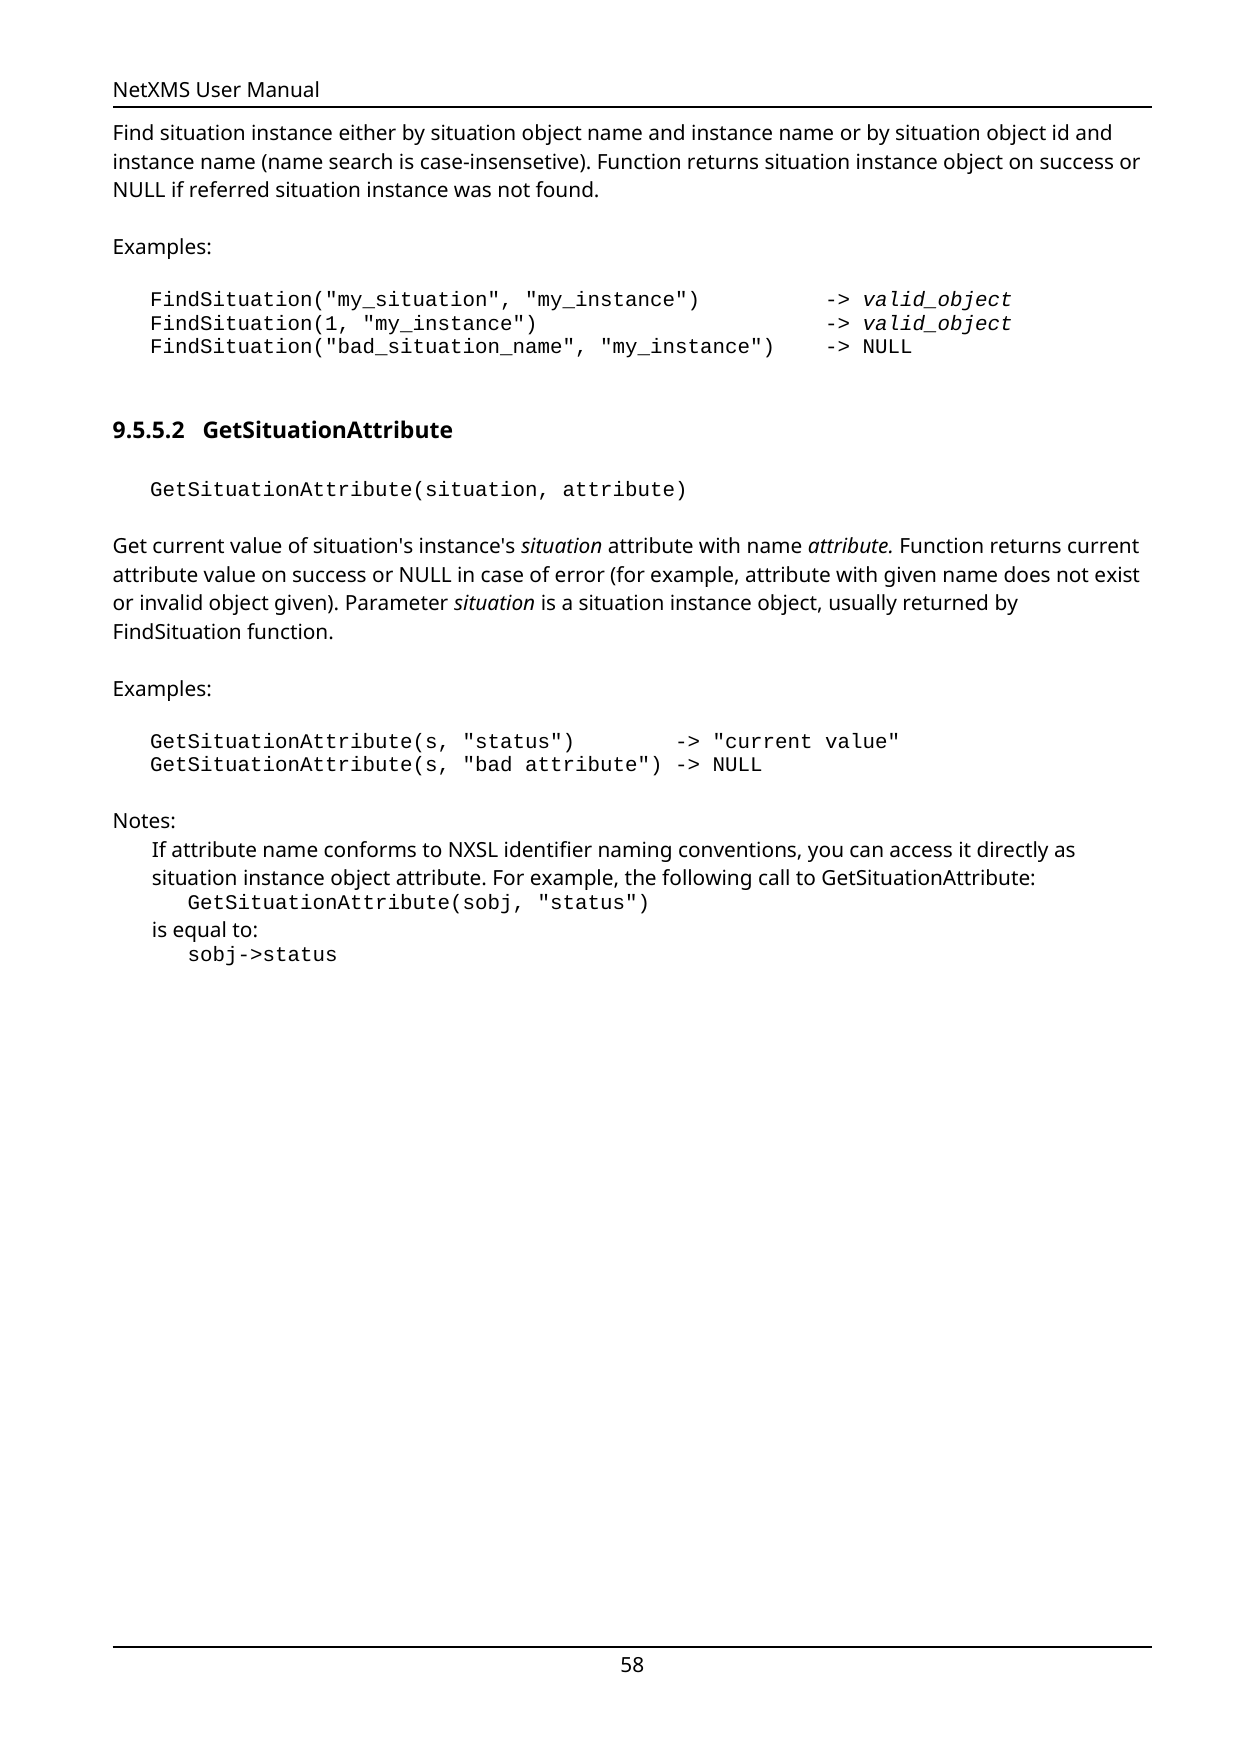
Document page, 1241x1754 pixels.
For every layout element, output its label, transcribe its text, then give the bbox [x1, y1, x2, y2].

text GetSituationAttribute(s, "status") -> "current value" [150, 731, 1152, 754]
text GetSituationAttribute(s, "bad attribute") -> NULL [150, 754, 1152, 778]
text Find situation instance either by situation object name and instance name or by situation object id and instance name (name search is case-insensetive). Function returns situation instance object on success or NULL if referred situation instance was not found. [112, 118, 1152, 204]
text GetSituationAttribute(sobj, "status") [187, 892, 1152, 915]
text If attribute name conforms to NXSL identifier naming conventions, you can access it directly as situation instance object attribute. For example, the following call to GetSituationAttribute: [152, 835, 1152, 892]
text is equal to: [152, 915, 1152, 944]
text sobj->status [187, 944, 1152, 967]
text Examples: [112, 674, 1152, 702]
text GetSituationAttribute(situation, attribute) [150, 479, 1152, 503]
text FindSituation(1, "my_instance") -> valid_object [150, 313, 1152, 336]
subtitle GetSituationAttribute [112, 413, 1152, 445]
text FindSituation("my_situation", "my_instance") -> valid_object [150, 289, 1152, 313]
text Examples: [112, 232, 1152, 261]
text Notes: [112, 806, 1152, 835]
text Get current value of situation's instance's situation attribute with name attribute. Function returns current attribute value on success or NULL in case of error (for example, attribute with given name does not exist or invalid object given). Parameter situation is a situation instance object, usually returned by FindSituation function. [112, 532, 1152, 645]
text FindSituation("bad_situation_name", "my_instance") -> NULL [150, 336, 1152, 360]
